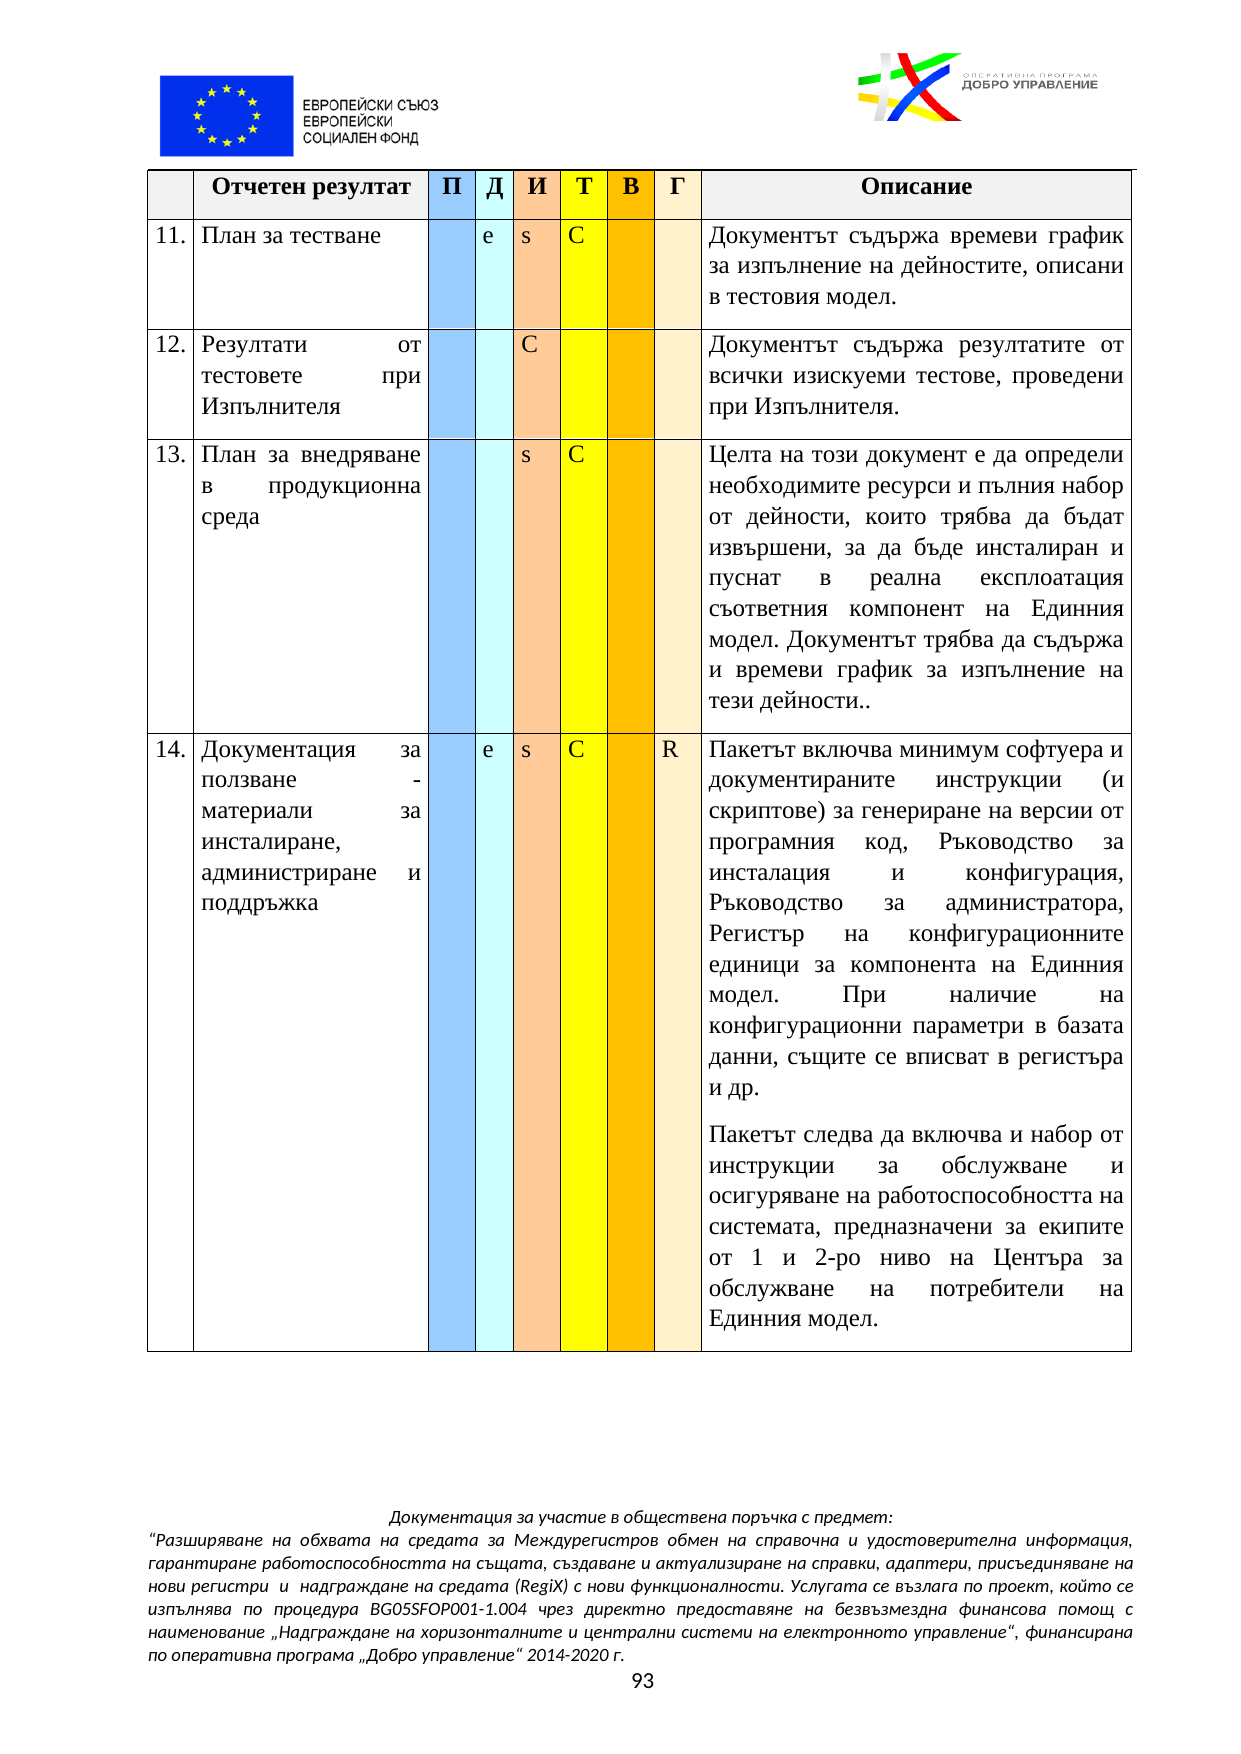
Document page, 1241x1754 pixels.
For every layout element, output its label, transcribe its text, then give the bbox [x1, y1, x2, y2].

table_cell R [655, 734, 701, 1351]
table_header Г [655, 171, 701, 219]
table_cell 14. [148, 734, 193, 1351]
table_cell [429, 440, 475, 733]
table_cell План за тестване [194, 220, 428, 328]
table_cell C [561, 220, 607, 328]
table_header Описание [702, 171, 1131, 219]
table_cell s [514, 734, 560, 1351]
table_cell e [476, 734, 513, 1351]
table_cell C [514, 330, 560, 438]
table_cell [476, 440, 513, 733]
table_cell C [561, 734, 607, 1351]
table_cell [608, 734, 654, 1351]
table_cell Документът съдържа времеви график за изпълнение на дейностите, описани в тестовия модел. [702, 220, 1131, 328]
table_header И [514, 171, 560, 219]
table_cell [655, 330, 701, 438]
table_cell [655, 440, 701, 733]
table_cell [429, 220, 475, 328]
table_header В [608, 171, 654, 219]
table_cell [561, 330, 607, 438]
table_cell [429, 734, 475, 1351]
table_cell Пакетът включва минимум софтуера и документираните инструкции (и скриптове) за генериране на версии от програмния код, Ръководство за инсталация и конфигурация, Ръководство за администратора, Регистър на конфигурационните единици за компонента на Единния модел. При наличие на конфигурационни параметри в базата данни, същите се вписват в регистъра и др. Пакетът следва да включва и набор от инструкции за обслужване и осигуряване на работоспособността на системата, предназначени за екипите от 1 и 2-ро ниво на Центъра за обслужване на потребители на Единния модел. [702, 734, 1131, 1351]
table_cell План за внедряване в продукционна среда [194, 440, 428, 733]
table_cell [476, 330, 513, 438]
table_cell [429, 330, 475, 438]
table_cell e [476, 220, 513, 328]
table_cell Документация за ползване - материали за инсталиране, администриране и поддръжка [194, 734, 428, 1351]
table_header Отчетен резултат [194, 171, 428, 219]
table_cell Целта на този документ е да определи необходимите ресурси и пълния набор от дейности, които трябва да бъдат извършени, за да бъде инсталиран и пуснат в реална експлоатация съответния компонент на Единния модел. Документът трябва да съдържа и времеви график за изпълнение на тези дейности.. [702, 440, 1131, 733]
table_cell [608, 440, 654, 733]
table_header Т [561, 171, 607, 219]
table_cell 13. [148, 440, 193, 733]
table_cell [608, 220, 654, 328]
table_cell 11. [148, 220, 193, 328]
table_cell C [561, 440, 607, 733]
table_header Д [476, 171, 513, 219]
table_cell [655, 220, 701, 328]
table_cell [608, 330, 654, 438]
table_header П [429, 171, 475, 219]
table_header [148, 171, 193, 219]
table_cell s [514, 440, 560, 733]
table_cell Резултати от тестовете при Изпълнителя [194, 330, 428, 438]
table_cell Документът съдържа резултатите от всички изискуеми тестове, проведени при Изпълнителя. [702, 330, 1131, 438]
table_cell 12. [148, 330, 193, 438]
table_cell s [514, 220, 560, 328]
